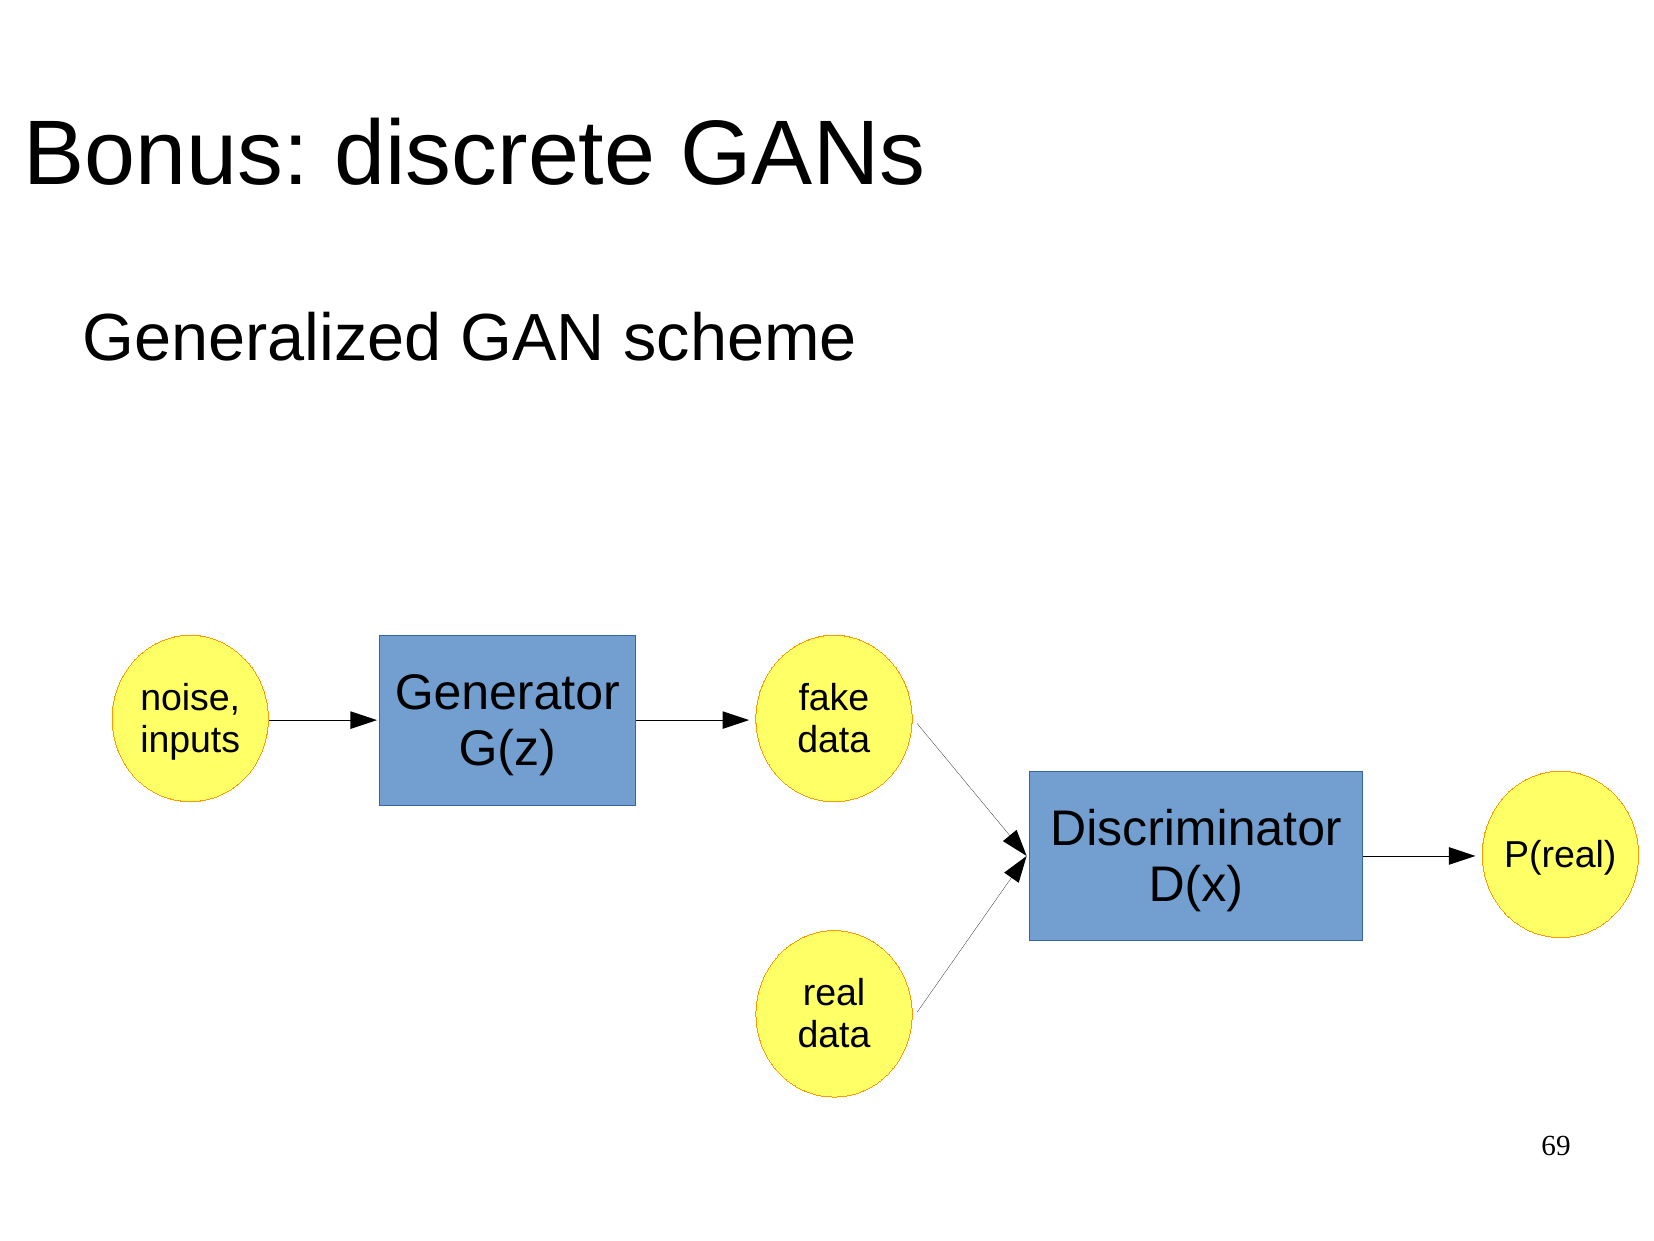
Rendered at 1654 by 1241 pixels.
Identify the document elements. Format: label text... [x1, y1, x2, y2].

text_box noise, inputs [112, 635, 269, 802]
text_box P(real) [1482, 771, 1639, 938]
list Generalized GAN scheme [82, 300, 1301, 1241]
text_box fake data [755, 635, 913, 802]
title Bonus: discrete GANs [23, 49, 1512, 257]
text_box Generator G(z) [379, 635, 636, 806]
text_box Discriminator D(x) [1029, 771, 1363, 941]
text_box real data [755, 930, 913, 1098]
